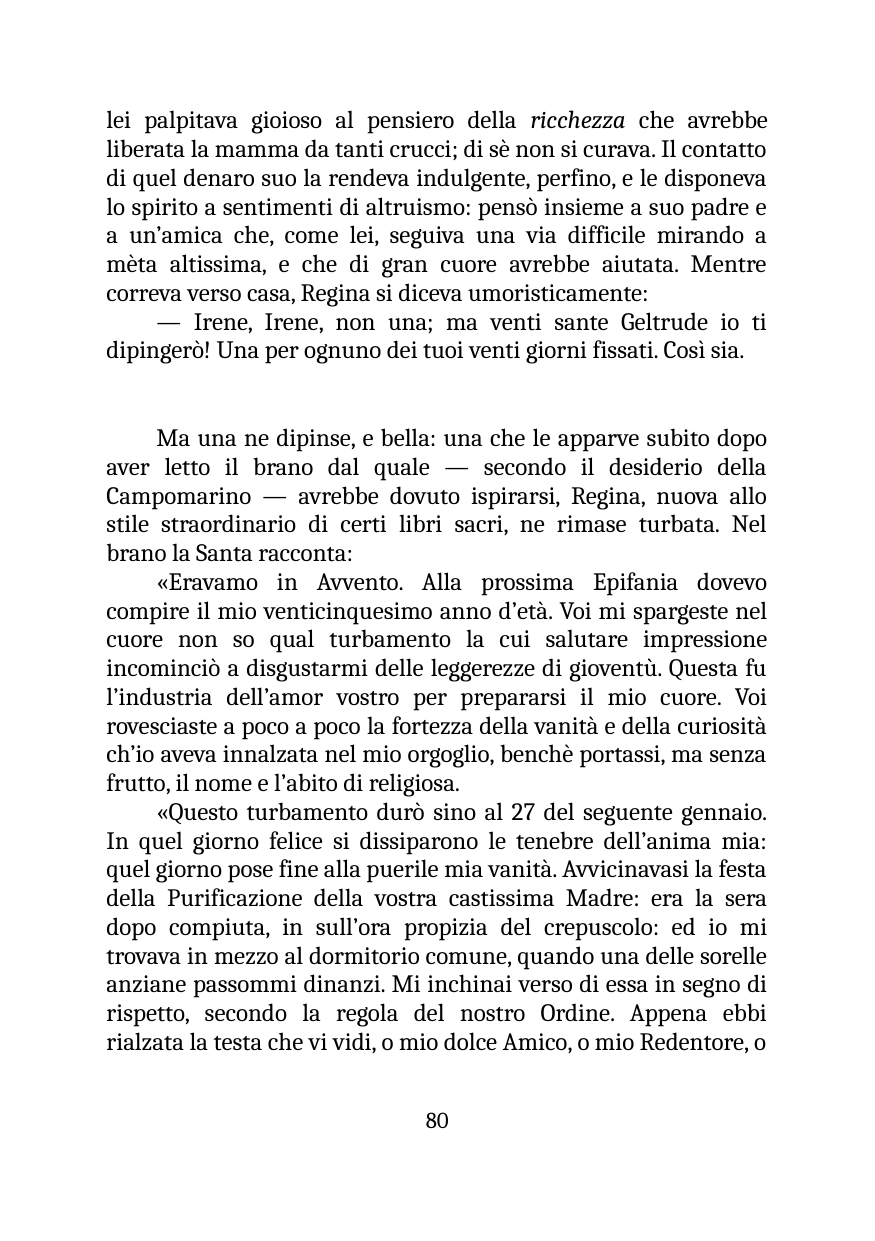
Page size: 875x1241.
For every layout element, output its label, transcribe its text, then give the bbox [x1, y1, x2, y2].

text «Eravamo in Avvento. Alla prossima Epifania dovevo compire il mio venticinquesimo anno d’età. Voi mi spargeste nel cuore non so qual turbamento la cui salutare impressione incominciò a disgustarmi delle leggerezze di gioventù. Questa fu l’industria dell’amor vostro per prepararsi il mio cuore. Voi rovesciaste a poco a poco la fortezza della vanità e della curiosità ch’io aveva innalzata nel mio orgoglio, benchè portassi, ma senza frutto, il nome e l’abito di religiosa. [106, 568, 768, 798]
text Ma una ne dipinse, e bella: una che le apparve subito dopo aver letto il brano dal quale — secondo il desiderio della Campomarino — avrebbe dovuto ispirarsi, Regina, nuova allo stile straordinario di certi libri sacri, ne rimase turbata. Nel brano la Santa racconta: [106, 424, 768, 568]
text — Irene, Irene, non una; ma venti sante Geltrude io ti dipingerò! Una per ognuno dei tuoi venti giorni fissati. Così sia. [106, 307, 768, 365]
text lei palpitava gioioso al pensiero della ricchezza che avrebbe liberata la mamma da tanti crucci; di sè non si curava. Il contatto di quel denaro suo la rendeva indulgente, perfino, e le disponeva lo spirito a sentimenti di altruismo: pensò insieme a suo padre e a un’amica che, come lei, seguiva una via difficile mirando a mèta altissima, e che di gran cuore avrebbe aiutata. Mentre correva verso casa, Regina si diceva umoristicamente: [106, 106, 768, 307]
text «Questo turbamento durò sino al 27 del seguente gennaio. In quel giorno felice si dissiparono le tenebre dell’anima mia: quel giorno pose fine alla puerile mia vanità. Avvicinavasi la festa della Purificazione della vostra castissima Madre: era la sera dopo compiuta, in sull’ora propizia del crepuscolo: ed io mi trovava in mezzo al dormitorio comune, quando una delle sorelle anziane passommi dinanzi. Mi inchinai verso di essa in segno di rispetto, secondo la regola del nostro Ordine. Appena ebbi rialzata la testa che vi vidi, o mio dolce Amico, o mio Redentore, o [106, 798, 768, 1057]
